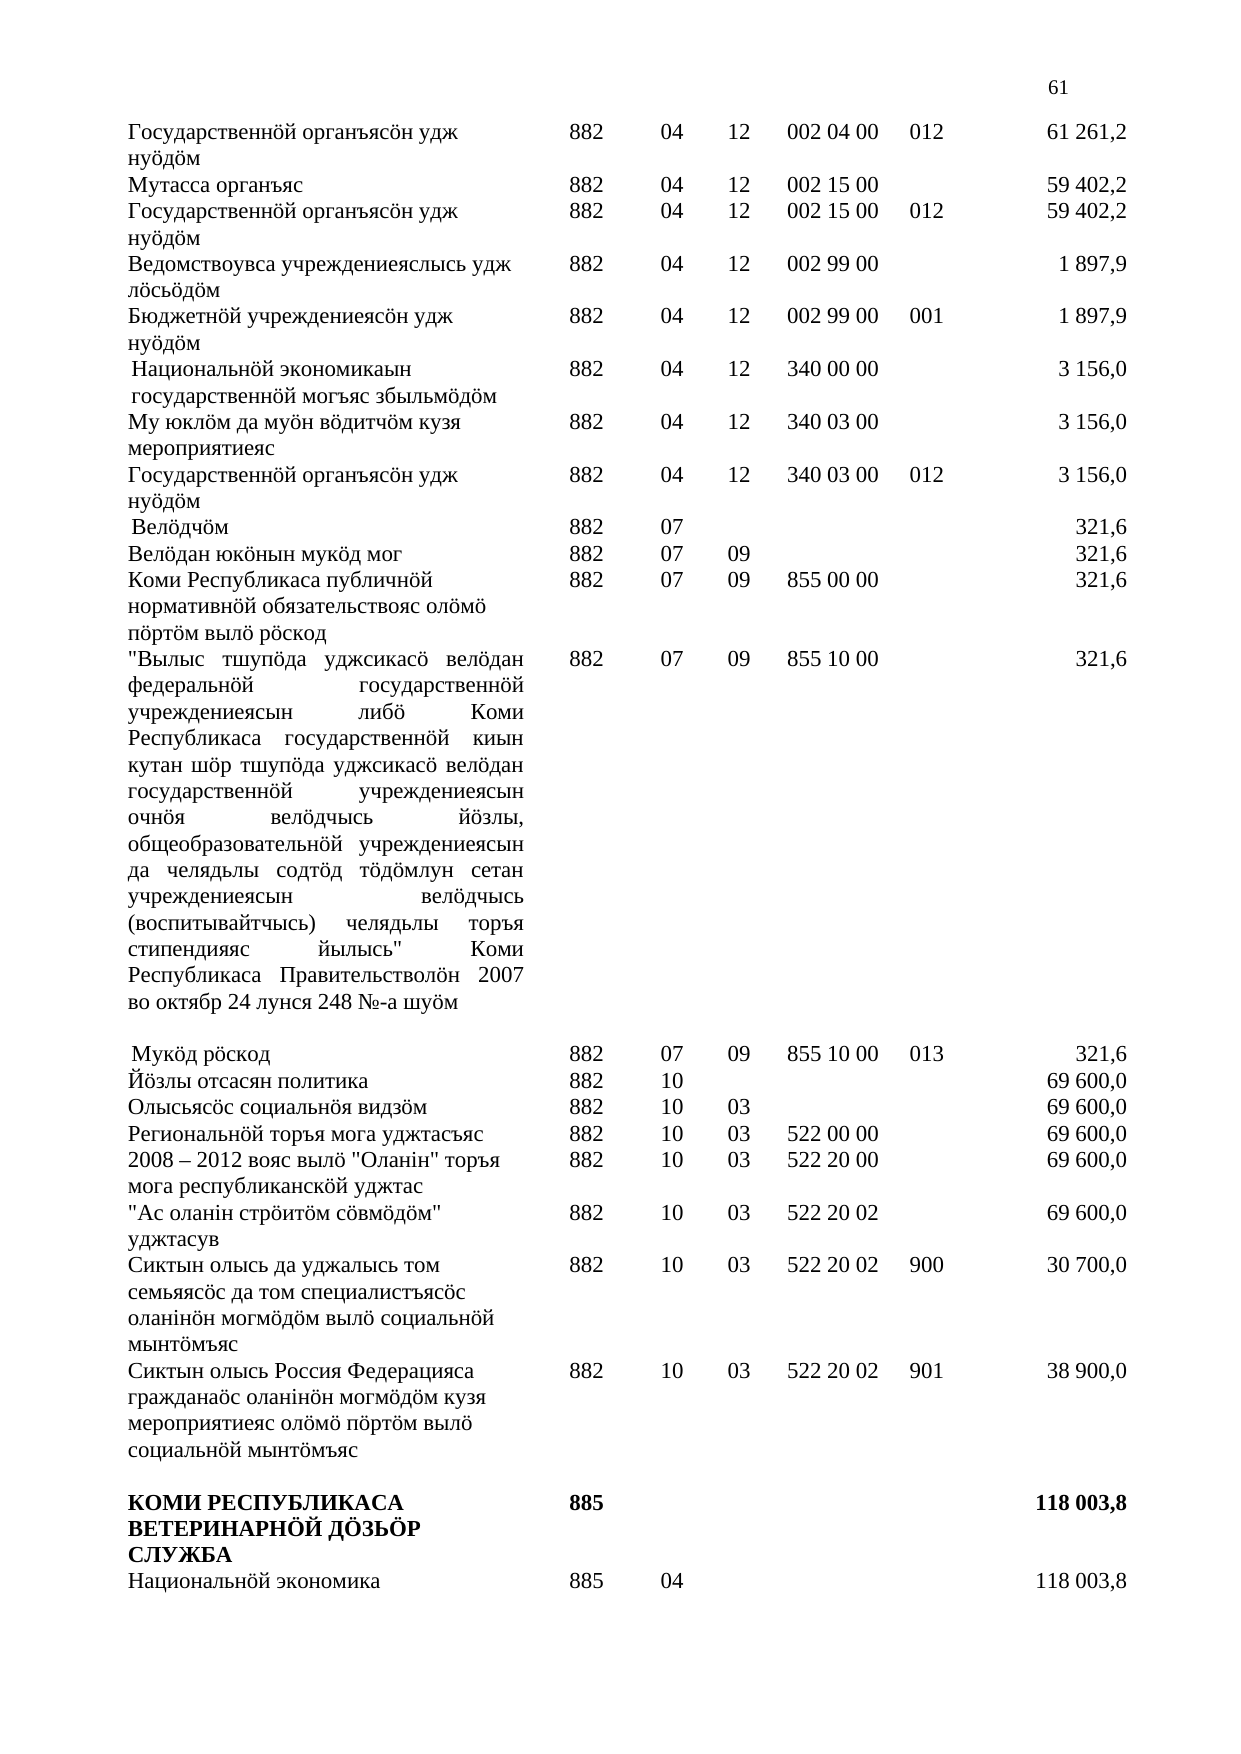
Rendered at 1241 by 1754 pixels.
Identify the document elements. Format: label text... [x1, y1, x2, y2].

table_cell 07 [643, 540, 701, 566]
table_cell [889, 514, 964, 540]
table_cell [701, 514, 776, 540]
table_cell 2008 – 2012 вояс вылö "Оланiн" торъя мога республиканскöй уджтас [122, 1146, 530, 1199]
table_cell 09 [701, 566, 776, 645]
table_cell Велöдчöм [122, 514, 530, 540]
table_cell 340 00 00 [776, 355, 889, 408]
table_cell 04 [643, 1568, 701, 1594]
table_cell [1133, 303, 1170, 355]
table_cell 09 [701, 1041, 776, 1067]
table_cell 04 [643, 197, 701, 250]
table_cell [889, 250, 964, 303]
table_cell 522 20 00 [776, 1146, 889, 1199]
table_cell 10 [643, 1146, 701, 1199]
table_cell [1133, 1093, 1170, 1119]
table_cell 882 [530, 461, 643, 513]
table_cell [776, 1093, 889, 1119]
table_cell 10 [643, 1093, 701, 1119]
table_cell [776, 514, 889, 540]
table_cell [1133, 540, 1170, 566]
table_cell 885 [530, 1489, 643, 1568]
table_cell [643, 1489, 701, 1568]
table_cell 013 [889, 1041, 964, 1067]
table_cell [1133, 197, 1170, 250]
table_cell 900 [889, 1251, 964, 1357]
table_cell 03 [701, 1120, 776, 1146]
table_cell [1133, 1067, 1170, 1093]
table_cell 10 [643, 1120, 701, 1146]
table_cell 03 [701, 1199, 776, 1251]
table_cell 3 156,0 [964, 355, 1133, 408]
table_cell 002 04 00 [776, 118, 889, 171]
table_cell 901 [889, 1357, 964, 1488]
table_cell 321,6 [964, 1041, 1133, 1067]
table_cell [776, 1489, 889, 1568]
table_cell 38 900,0 [964, 1357, 1133, 1488]
table_cell 882 [530, 1146, 643, 1199]
table_cell [889, 355, 964, 408]
table_cell [889, 566, 964, 645]
table_cell 03 [701, 1093, 776, 1119]
table_cell Сиктын олысь да уджалысь том семьяясöс да том специалистъясöс оланінöн могмöдöм вылö социальнöй мынтöмъяс [122, 1251, 530, 1357]
table_cell [889, 1093, 964, 1119]
table_cell 59 402,2 [964, 197, 1133, 250]
table_cell Олысьясöс социальнöя видзöм [122, 1093, 530, 1119]
table_cell 03 [701, 1251, 776, 1357]
table_cell 002 99 00 [776, 303, 889, 355]
table_cell Мутасса органъяс [122, 171, 530, 197]
table_cell 882 [530, 355, 643, 408]
table_cell 12 [701, 250, 776, 303]
table_cell Региональнöй торъя мога уджтасъяс [122, 1120, 530, 1146]
table_cell 522 20 02 [776, 1357, 889, 1488]
table_cell [1133, 514, 1170, 540]
table_cell 340 03 00 [776, 461, 889, 513]
table_cell 882 [530, 118, 643, 171]
table_cell Бюджетнöй учреждениеясöн удж нуöдöм [122, 303, 530, 355]
table_cell 882 [530, 540, 643, 566]
table_cell 321,6 [964, 566, 1133, 645]
table_cell 04 [643, 118, 701, 171]
table_cell [1133, 1120, 1170, 1146]
table_cell [776, 1568, 889, 1594]
table_cell [889, 1146, 964, 1199]
table_cell 321,6 [964, 540, 1133, 566]
table_cell 09 [701, 645, 776, 1041]
table_cell 12 [701, 408, 776, 461]
table_cell [1133, 1146, 1170, 1199]
table_cell 04 [643, 408, 701, 461]
table_cell [1133, 461, 1170, 513]
table_cell 882 [530, 1067, 643, 1093]
table_cell 882 [530, 1251, 643, 1357]
table_cell 12 [701, 355, 776, 408]
table_cell 002 99 00 [776, 250, 889, 303]
table_cell 882 [530, 303, 643, 355]
table_cell 09 [701, 540, 776, 566]
table_cell 001 [889, 303, 964, 355]
table_cell [1133, 1041, 1170, 1067]
table_cell 10 [643, 1067, 701, 1093]
table_cell 522 00 00 [776, 1120, 889, 1146]
table_cell 002 15 00 [776, 197, 889, 250]
table_cell Ведомствоувса учреждениеяслысь удж лöсьöдöм [122, 250, 530, 303]
table_cell [889, 1120, 964, 1146]
table_cell 59 402,2 [964, 171, 1133, 197]
table_cell 07 [643, 645, 701, 1041]
table_cell 3 156,0 [964, 461, 1133, 513]
table_cell [1133, 566, 1170, 645]
table_cell [1133, 355, 1170, 408]
table_cell 12 [701, 197, 776, 250]
table_cell 855 10 00 [776, 645, 889, 1041]
table_cell [1133, 1199, 1170, 1251]
table_cell Государственнöй органъясöн удж нуöдöм [122, 197, 530, 250]
table_cell 882 [530, 1093, 643, 1119]
table_cell 03 [701, 1357, 776, 1488]
table_cell [1133, 250, 1170, 303]
table_cell 321,6 [964, 645, 1133, 1041]
table_cell 012 [889, 461, 964, 513]
table_cell 30 700,0 [964, 1251, 1133, 1357]
table_cell КОМИ РЕСПУБЛИКАСА ВЕТЕРИНАРНÖЙ ДÖЗЬÖР СЛУЖБА [122, 1489, 530, 1568]
table_cell Государственнöй органъясöн удж нуöдöм [122, 461, 530, 513]
table_cell 855 10 00 [776, 1041, 889, 1067]
table_cell 340 03 00 [776, 408, 889, 461]
table_cell 10 [643, 1357, 701, 1488]
table_cell 1 897,9 [964, 303, 1133, 355]
table_cell [701, 1489, 776, 1568]
table_cell Велöдан юкöнын мукöд мог [122, 540, 530, 566]
table_cell [1133, 645, 1170, 1041]
table_cell 855 00 00 [776, 566, 889, 645]
table_cell [889, 1199, 964, 1251]
table_cell 04 [643, 303, 701, 355]
table_cell 882 [530, 566, 643, 645]
table_cell [1133, 1251, 1170, 1357]
table_cell Му юклöм да муöн вöдитчöм кузя мероприятиеяс [122, 408, 530, 461]
table_cell 69 600,0 [964, 1093, 1133, 1119]
table_cell 882 [530, 197, 643, 250]
table_cell Сиктын олысь Россия Федерацияса гражданаöс оланінöн могмöдöм кузя мероприятиеяс олöмö пöртöм вылö социальнöй мынтöмъяс [122, 1357, 530, 1488]
table_cell 04 [643, 355, 701, 408]
table_cell 12 [701, 303, 776, 355]
table_cell [776, 540, 889, 566]
table_cell 012 [889, 118, 964, 171]
table_cell 882 [530, 171, 643, 197]
table_cell 69 600,0 [964, 1199, 1133, 1251]
table_cell 1 897,9 [964, 250, 1133, 303]
table_cell [889, 171, 964, 197]
table_cell 69 600,0 [964, 1067, 1133, 1093]
table_cell 882 [530, 514, 643, 540]
table_cell "Вылыс тшупöда уджсикасö велöдан федеральнöй государственнöй учреждениеясын либö Коми Республикаса государственнöй киын кутан шöр тшупöда уджсикасö велöдан государственнöй учреждениеясын очнöя велöдчысь йöзлы, общеобразовательнöй учреждениеясын да челядьлы содтöд тöдöмлун сетан учреждениеясын велöдчысь (воспитывайтчысь) челядьлы торъя стипендияяс йылысь" Коми Республикаса Правительстволöн 2007 во октябр 24 лунся 248 №-а шуöм [122, 645, 530, 1041]
table_cell 118 003,8 [964, 1568, 1133, 1594]
table_cell [701, 1568, 776, 1594]
table_cell [1133, 1357, 1170, 1488]
table_cell 882 [530, 250, 643, 303]
table_cell 04 [643, 250, 701, 303]
table_cell 04 [643, 461, 701, 513]
table_cell [889, 408, 964, 461]
table_cell [889, 1489, 964, 1568]
table_cell 12 [701, 171, 776, 197]
table_cell 10 [643, 1251, 701, 1357]
table_cell Йöзлы отсасян политика [122, 1067, 530, 1093]
table_cell Национальнöй экономикаын государственнöй могъяс збыльмöдöм [122, 355, 530, 408]
table_cell [1133, 408, 1170, 461]
table_cell 882 [530, 1357, 643, 1488]
table_cell 07 [643, 514, 701, 540]
table_cell 882 [530, 1120, 643, 1146]
table_cell 3 156,0 [964, 408, 1133, 461]
table_cell Государственнöй органъясöн удж нуöдöм [122, 118, 530, 171]
table_cell [1133, 171, 1170, 197]
table_cell [776, 1067, 889, 1093]
table_cell 69 600,0 [964, 1146, 1133, 1199]
table_cell 12 [701, 461, 776, 513]
table_cell 522 20 02 [776, 1251, 889, 1357]
table_cell 882 [530, 1041, 643, 1067]
table_cell [1133, 118, 1170, 171]
table_cell 69 600,0 [964, 1120, 1133, 1146]
table_cell Коми Республикаса публичнöй нормативнöй обязательствояс олöмö пöртöм вылö рöскод [122, 566, 530, 645]
table_cell [701, 1067, 776, 1093]
table_cell 04 [643, 171, 701, 197]
table_cell Национальнöй экономика [122, 1568, 530, 1594]
table_cell [1133, 1489, 1170, 1568]
table_cell [889, 1568, 964, 1594]
table_cell 882 [530, 1199, 643, 1251]
table_cell 10 [643, 1199, 701, 1251]
table_cell [889, 540, 964, 566]
table_cell Мукöд рöскод [122, 1041, 530, 1067]
table_cell 118 003,8 [964, 1489, 1133, 1568]
table_cell [1133, 1568, 1170, 1594]
table_cell 882 [530, 645, 643, 1041]
table_cell 882 [530, 408, 643, 461]
table_cell 885 [530, 1568, 643, 1594]
table_cell 07 [643, 1041, 701, 1067]
table_cell 002 15 00 [776, 171, 889, 197]
table_cell 522 20 02 [776, 1199, 889, 1251]
table_cell 12 [701, 118, 776, 171]
table_cell [889, 645, 964, 1041]
table_cell 012 [889, 197, 964, 250]
table_cell 03 [701, 1146, 776, 1199]
table_cell [889, 1067, 964, 1093]
table_cell 07 [643, 566, 701, 645]
table_cell 321,6 [964, 514, 1133, 540]
table_cell 61 261,2 [964, 118, 1133, 171]
table_cell "Ас оланін стрöитöм сöвмöдöм" уджтасув [122, 1199, 530, 1251]
